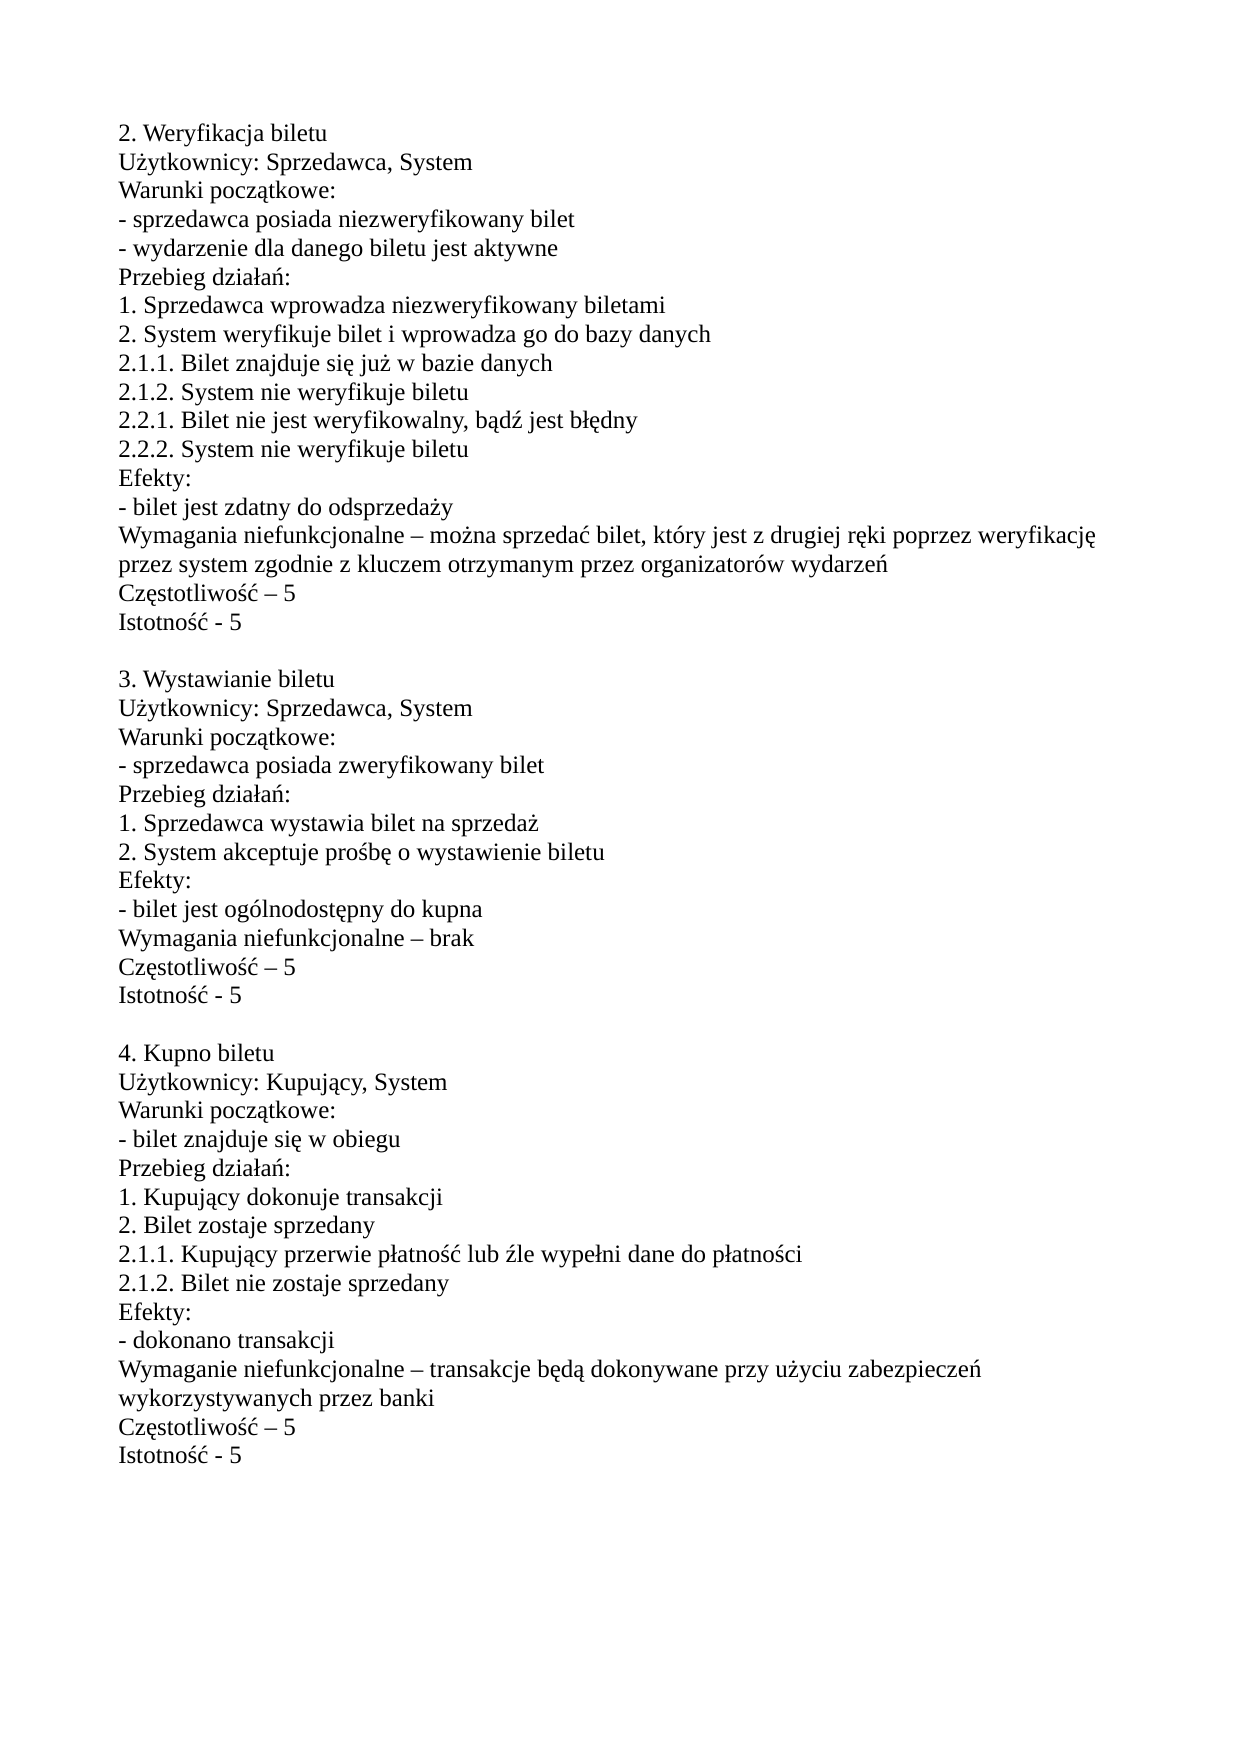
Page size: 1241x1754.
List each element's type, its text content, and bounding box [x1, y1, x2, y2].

text 2. System weryfikuje bilet i wprowadza go do bazy danych [118, 319, 1122, 348]
text 1. Sprzedawca wprowadza niezweryfikowany biletami [118, 291, 1122, 319]
text Istotność - 5 [118, 981, 1122, 1009]
text Istotność - 5 [118, 607, 1122, 636]
text 2.1.1. Bilet znajduje się już w bazie danych [118, 348, 1122, 377]
text 3. Wystawianie biletu [118, 664, 1122, 693]
text Warunki początkowe: [118, 176, 1122, 204]
text - sprzedawca posiada zweryfikowany bilet [118, 751, 1122, 779]
text 2.1.2. System nie weryfikuje biletu [118, 377, 1122, 406]
text 2.1.2. Bilet nie zostaje sprzedany [118, 1268, 1122, 1297]
text Wymaganie niefunkcjonalne – transakcje będą dokonywane przy użyciu zabezpieczeń wykorzystywanych przez banki [118, 1354, 1122, 1412]
text 2. Bilet zostaje sprzedany [118, 1211, 1122, 1239]
text - bilet jest ogólnodostępny do kupna [118, 894, 1122, 923]
text Istotność - 5 [118, 1441, 1122, 1469]
text Przebieg działań: [118, 262, 1122, 291]
text - sprzedawca posiada niezweryfikowany bilet [118, 204, 1122, 233]
text Częstotliwość – 5 [118, 578, 1122, 607]
text - dokonano transakcji [118, 1326, 1122, 1354]
text - bilet znajduje się w obiegu [118, 1124, 1122, 1153]
text Częstotliwość – 5 [118, 1412, 1122, 1441]
text Efekty: [118, 463, 1122, 492]
text 4. Kupno biletu [118, 1038, 1122, 1067]
text 1. Kupujący dokonuje transakcji [118, 1182, 1122, 1211]
text 2.1.1. Kupujący przerwie płatność lub źle wypełni dane do płatności [118, 1239, 1122, 1268]
text Użytkownicy: Sprzedawca, System [118, 693, 1122, 722]
text - bilet jest zdatny do odsprzedaży [118, 492, 1122, 521]
text 2. Weryfikacja biletu [118, 118, 1122, 147]
text Efekty: [118, 1297, 1122, 1326]
text Przebieg działań: [118, 1153, 1122, 1182]
text - wydarzenie dla danego biletu jest aktywne [118, 233, 1122, 262]
text Częstotliwość – 5 [118, 952, 1122, 981]
text Użytkownicy: Kupujący, System [118, 1067, 1122, 1096]
text 1. Sprzedawca wystawia bilet na sprzedaż [118, 808, 1122, 837]
text 2. System akceptuje prośbę o wystawienie biletu [118, 837, 1122, 866]
text Użytkownicy: Sprzedawca, System [118, 147, 1122, 176]
text Wymagania niefunkcjonalne – brak [118, 923, 1122, 952]
text Warunki początkowe: [118, 722, 1122, 751]
text Wymagania niefunkcjonalne – można sprzedać bilet, który jest z drugiej ręki poprzez weryfikację przez system zgodnie z kluczem otrzymanym przez organizatorów wydarzeń [118, 521, 1122, 578]
text 2.2.2. System nie weryfikuje biletu [118, 434, 1122, 463]
text Warunki początkowe: [118, 1096, 1122, 1124]
text Przebieg działań: [118, 779, 1122, 808]
text Efekty: [118, 866, 1122, 894]
text 2.2.1. Bilet nie jest weryfikowalny, bądź jest błędny [118, 406, 1122, 434]
